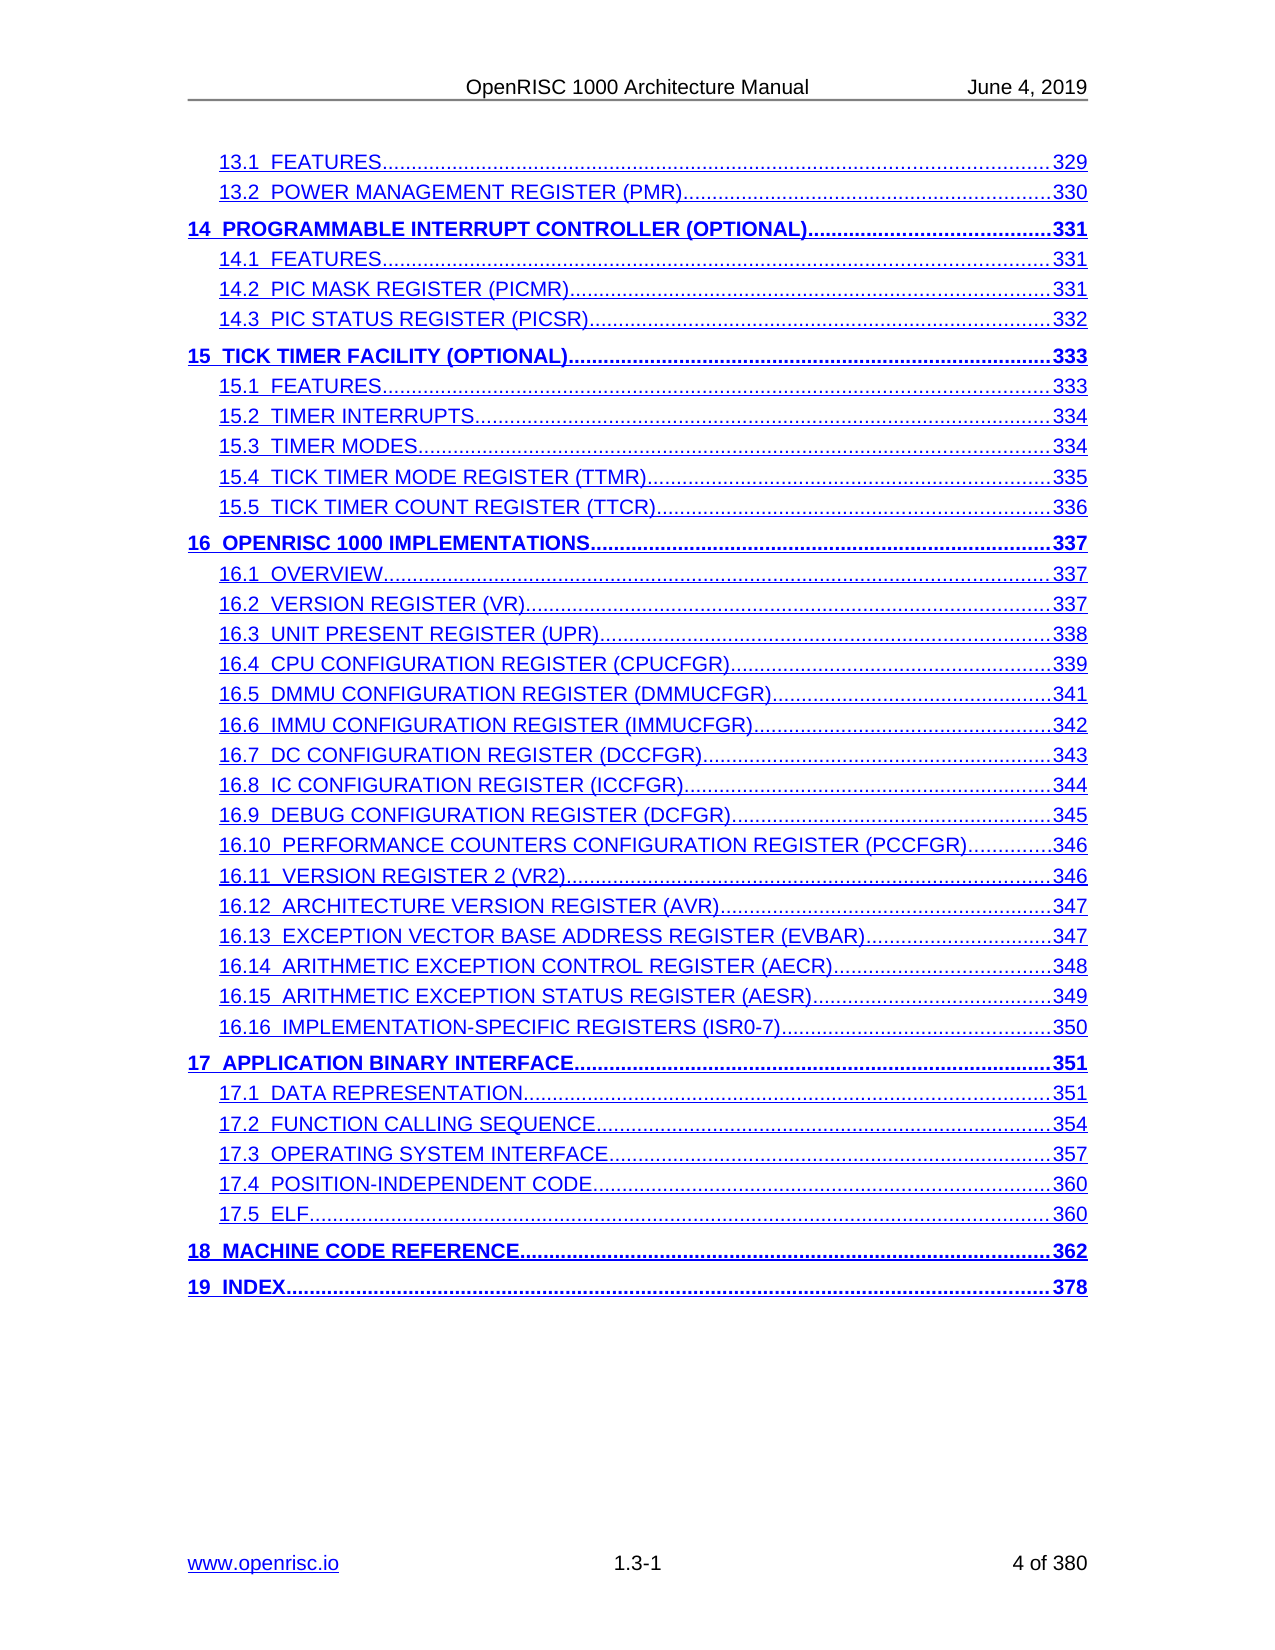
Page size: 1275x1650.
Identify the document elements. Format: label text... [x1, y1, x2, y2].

text 16.14 Arithmetic Exception Control Register (AECR) 348 [219, 954, 1087, 975]
text 14.1 Features 331 [219, 247, 1087, 268]
text 14.3 PIC Status Register (PICSR) 332 [219, 307, 1087, 328]
text 17.3 Operating System Interface 357 [219, 1142, 1087, 1163]
text 15.5 Tick Timer Count Register (TTCR) 336 [219, 495, 1087, 516]
text 16.12 Architecture Version Register (AVR) 347 [219, 894, 1087, 915]
text 17.1 Data Representation 351 [219, 1081, 1087, 1102]
text 16.6 IMMU Configuration Register (IMMUCFGR) 342 [219, 712, 1087, 733]
text 16.11 Version Register 2 (VR2) 346 [219, 863, 1087, 884]
text 16.4 CPU Configuration Register (CPUCFGR) 339 [219, 652, 1087, 673]
text 16.10 Performance Counters Configuration Register (PCCFGR) 346 [219, 833, 1087, 854]
text 19 Index 378 [187, 1275, 1087, 1296]
text 16.8 IC Configuration Register (ICCFGR) 344 [219, 773, 1087, 794]
text 14.2 PIC Mask Register (PICMR) 331 [219, 277, 1087, 298]
text 13.1 Features 329 [219, 150, 1087, 171]
text 14 Programmable Interrupt Controller (Optional) 331 [187, 217, 1087, 238]
text 13.2 Power Management Register (PMR) 330 [219, 180, 1087, 201]
text 15 Tick Timer Facility (Optional) 333 [187, 344, 1087, 365]
text 16.5 DMMU Configuration Register (DMMUCFGR) 341 [219, 682, 1087, 703]
text 16.2 Version Register (VR) 337 [219, 592, 1087, 613]
text 15.1 Features 333 [219, 374, 1087, 395]
text 16.7 DC Configuration Register (DCCFGR) 343 [219, 743, 1087, 764]
text 15.4 Tick Timer Mode Register (TTMR) 335 [219, 464, 1087, 486]
text 16.9 Debug Configuration Register (DCFGR) 345 [219, 803, 1087, 824]
text 16.3 Unit Present Register (UPR) 338 [219, 622, 1087, 643]
text 17 Application Binary Interface 351 [187, 1051, 1087, 1072]
text 18 Machine code reference 362 [187, 1238, 1087, 1259]
text 16.15 Arithmetic Exception Status Register (AESR) 349 [219, 984, 1087, 1005]
text 16.16 Implementation-Specific Registers (ISR0-7) 350 [219, 1014, 1087, 1036]
text 16.13 Exception Vector Base Address Register (EVBAR) 347 [219, 924, 1087, 945]
text 15.2 Timer interrupts 334 [219, 404, 1087, 425]
text 16 OpenRISC 1000 Implementations 337 [187, 531, 1087, 552]
text 17.4 Position-Independent Code 360 [219, 1172, 1087, 1193]
text 17.2 Function Calling Sequence 354 [219, 1111, 1087, 1132]
text 16.1 Overview 337 [219, 561, 1087, 582]
text 17.5 ELF 360 [219, 1202, 1087, 1223]
text 15.3 Timer modes 334 [219, 434, 1087, 455]
